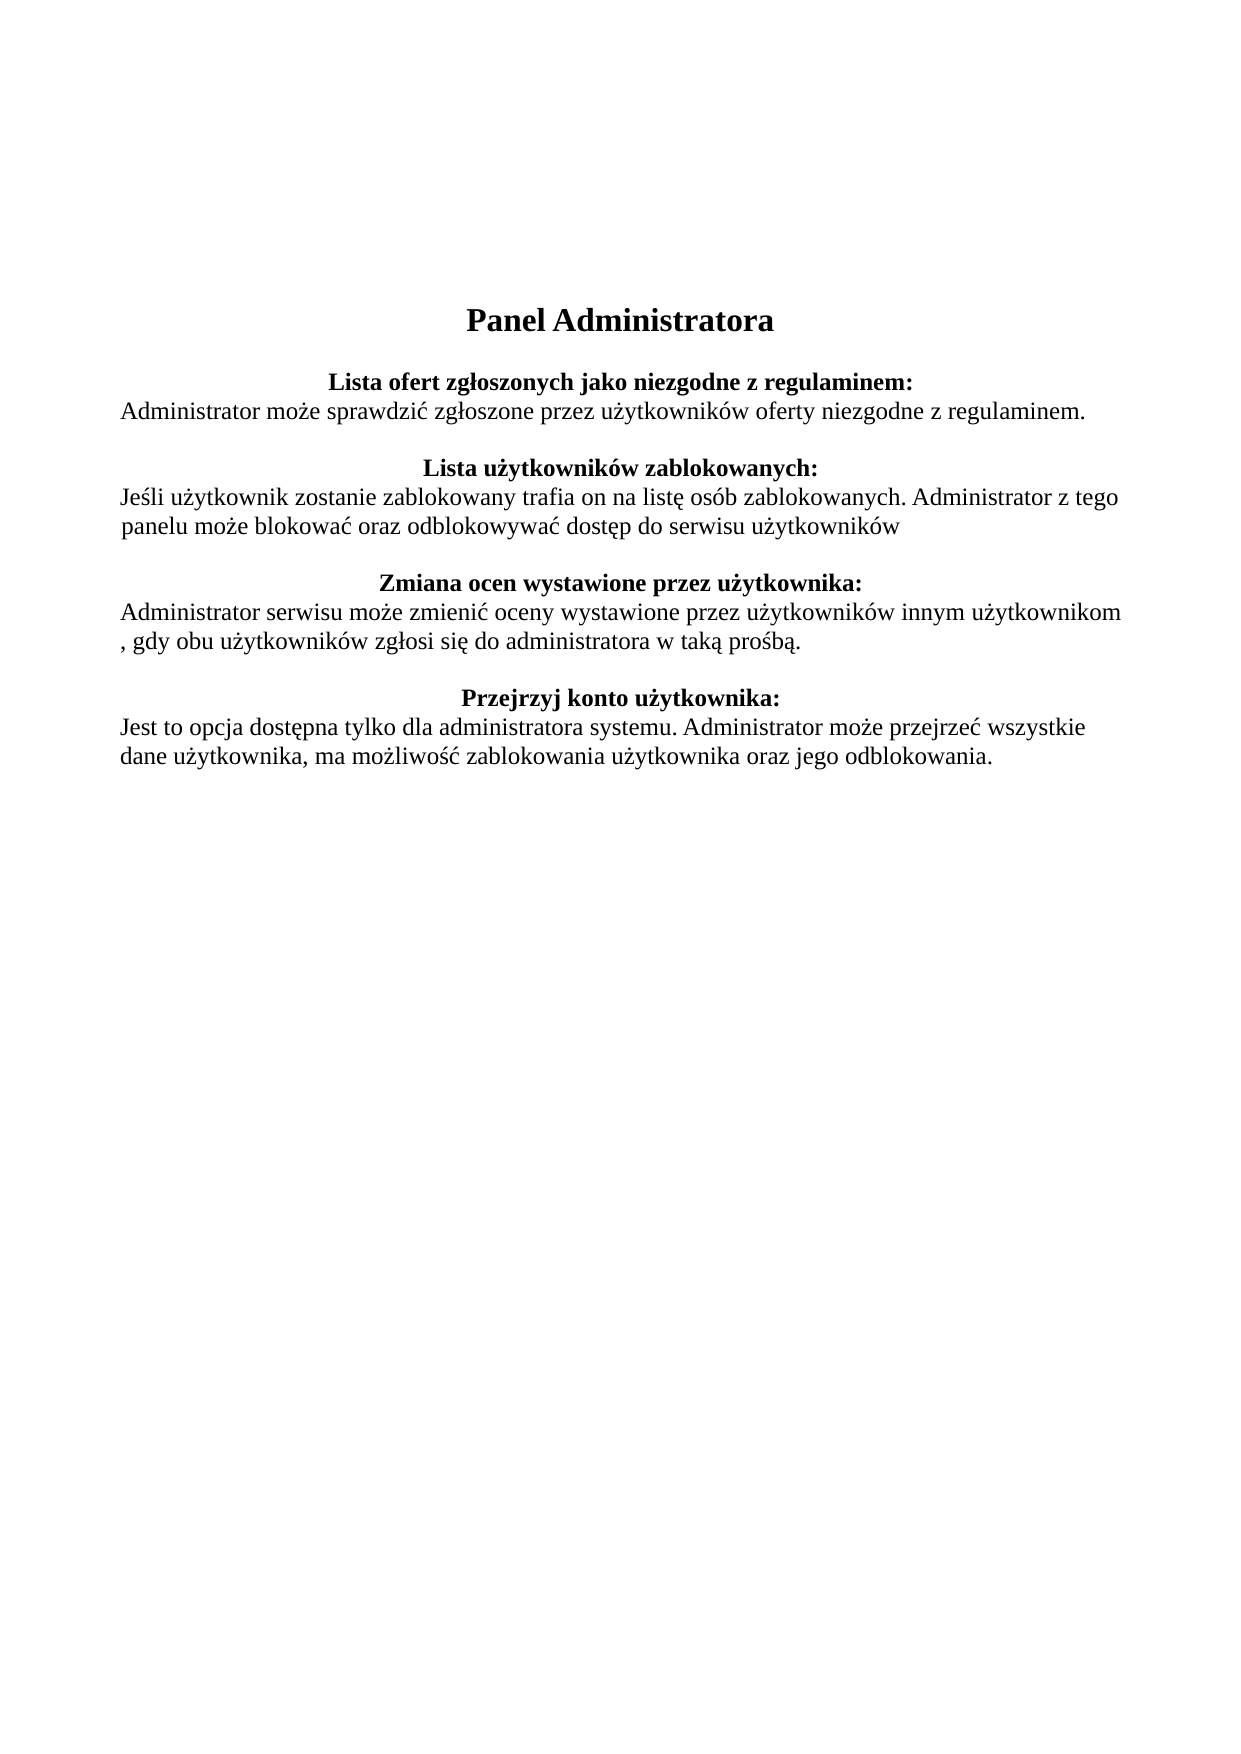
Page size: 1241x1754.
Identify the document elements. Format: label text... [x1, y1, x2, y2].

text Lista ofert zgłoszonych jako niezgodne z regulaminem: [120, 367, 1122, 396]
text Zmiana ocen wystawione przez użytkownika: [120, 568, 1122, 597]
text Panel Administratora [118, 300, 1122, 338]
text Przejrzyj konto użytkownika: [120, 683, 1122, 712]
text Lista użytkowników zablokowanych: [120, 453, 1122, 482]
text Administrator może sprawdzić zgłoszone przez użytkowników oferty niezgodne z regulaminem. [120, 396, 1122, 425]
text Administrator serwisu może zmienić oceny wystawione przez użytkowników innym użytkownikom , gdy obu użytkowników zgłosi się do administratora w taką prośbą. [120, 597, 1122, 655]
text Jest to opcja dostępna tylko dla administratora systemu. Administrator może przejrzeć wszystkie dane użytkownika, ma możliwość zablokowania użytkownika oraz jego odblokowania. [120, 712, 1122, 770]
text Jeśli użytkownik zostanie zablokowany trafia on na listę osób zablokowanych. Administrator z tego panelu może blokować oraz odblokowywać dostęp do serwisu użytkowników [120, 482, 1122, 540]
